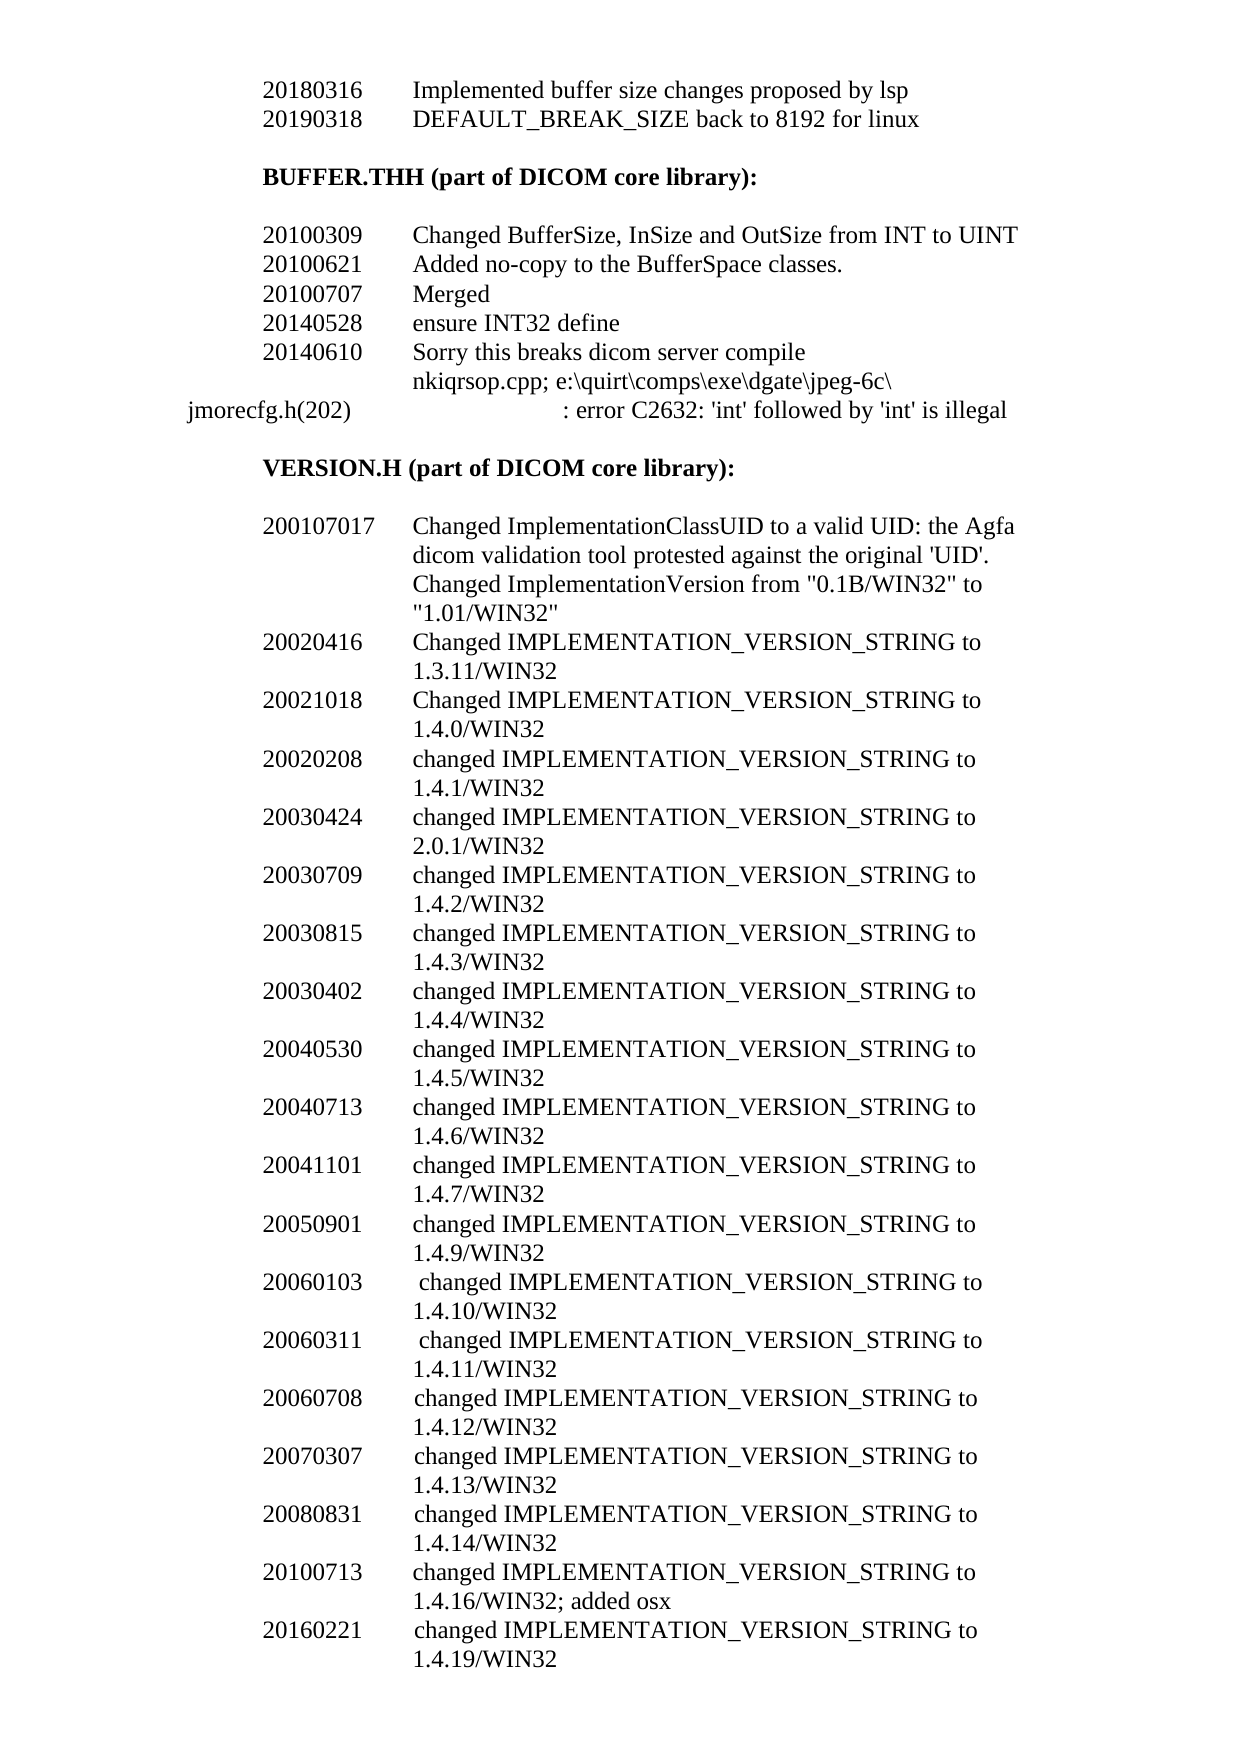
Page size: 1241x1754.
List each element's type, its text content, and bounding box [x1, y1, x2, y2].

text 20021018 Changed IMPLEMENTATION_VERSION_STRING to 1.4.0/WIN32 [262, 685, 1053, 743]
text 20030709 changed IMPLEMENTATION_VERSION_STRING to 1.4.2/WIN32 [262, 860, 1053, 918]
text 20030424 changed IMPLEMENTATION_VERSION_STRING to 2.0.1/WIN32 [262, 802, 1053, 860]
text 20040713 changed IMPLEMENTATION_VERSION_STRING to 1.4.6/WIN32 [262, 1092, 1053, 1150]
text 20140528 ensure INT32 define [187, 307, 1053, 337]
text 20080831 changed IMPLEMENTATION_VERSION_STRING to 1.4.14/WIN32 [262, 1499, 1053, 1557]
text 20160221 changed IMPLEMENTATION_VERSION_STRING to 1.4.19/WIN32 [262, 1615, 1053, 1673]
text 20140610 Sorry this breaks dicom server compile [187, 337, 1053, 366]
text 20060103 changed IMPLEMENTATION_VERSION_STRING to 1.4.10/WIN32 [262, 1267, 1053, 1325]
text 20100707 Merged [187, 278, 1053, 307]
text 20030402 changed IMPLEMENTATION_VERSION_STRING to 1.4.4/WIN32 [262, 976, 1053, 1034]
text nkiqrsop.cpp; e:\quirt\comps\exe\dgate\jpeg-6c\jmorecfg.h(202) : error C2632: 'int' followed by 'int' is illegal [187, 366, 1053, 424]
text 20020208 changed IMPLEMENTATION_VERSION_STRING to 1.4.1/WIN32 [262, 743, 1053, 802]
text 20100713 changed IMPLEMENTATION_VERSION_STRING to 1.4.16/WIN32; added osx [262, 1557, 1053, 1615]
text VERSION.H (part of DICOM core library): [187, 453, 1053, 482]
text 20040530 changed IMPLEMENTATION_VERSION_STRING to 1.4.5/WIN32 [262, 1034, 1053, 1092]
text BUFFER.THH (part of DICOM core library): [187, 162, 1053, 191]
text 20070307 changed IMPLEMENTATION_VERSION_STRING to 1.4.13/WIN32 [262, 1441, 1053, 1499]
text 20060311 changed IMPLEMENTATION_VERSION_STRING to 1.4.11/WIN32 [262, 1325, 1053, 1383]
text Changed ImplementationVersion from "0.1B/WIN32" to "1.01/WIN32" [412, 569, 1053, 627]
text 20180316 Implemented buffer size changes proposed by lsp [187, 75, 1053, 104]
text 200107017 Changed ImplementationClassUID to a valid UID: the Agfa dicom validation tool protested against the original 'UID'. [262, 511, 1053, 569]
text 20100309 Changed BufferSize, InSize and OutSize from INT to UINT [187, 220, 1053, 249]
text 20190318 DEFAULT_BREAK_SIZE back to 8192 for linux [187, 104, 1053, 133]
text 20041101 changed IMPLEMENTATION_VERSION_STRING to 1.4.7/WIN32 [262, 1150, 1053, 1208]
text 20030815 changed IMPLEMENTATION_VERSION_STRING to 1.4.3/WIN32 [262, 918, 1053, 976]
text 20100621 Added no-copy to the BufferSpace classes. [187, 249, 1053, 278]
text 20050901 changed IMPLEMENTATION_VERSION_STRING to 1.4.9/WIN32 [262, 1208, 1053, 1267]
text 20020416 Changed IMPLEMENTATION_VERSION_STRING to 1.3.11/WIN32 [262, 627, 1053, 685]
text 20060708 changed IMPLEMENTATION_VERSION_STRING to 1.4.12/WIN32 [262, 1383, 1053, 1441]
